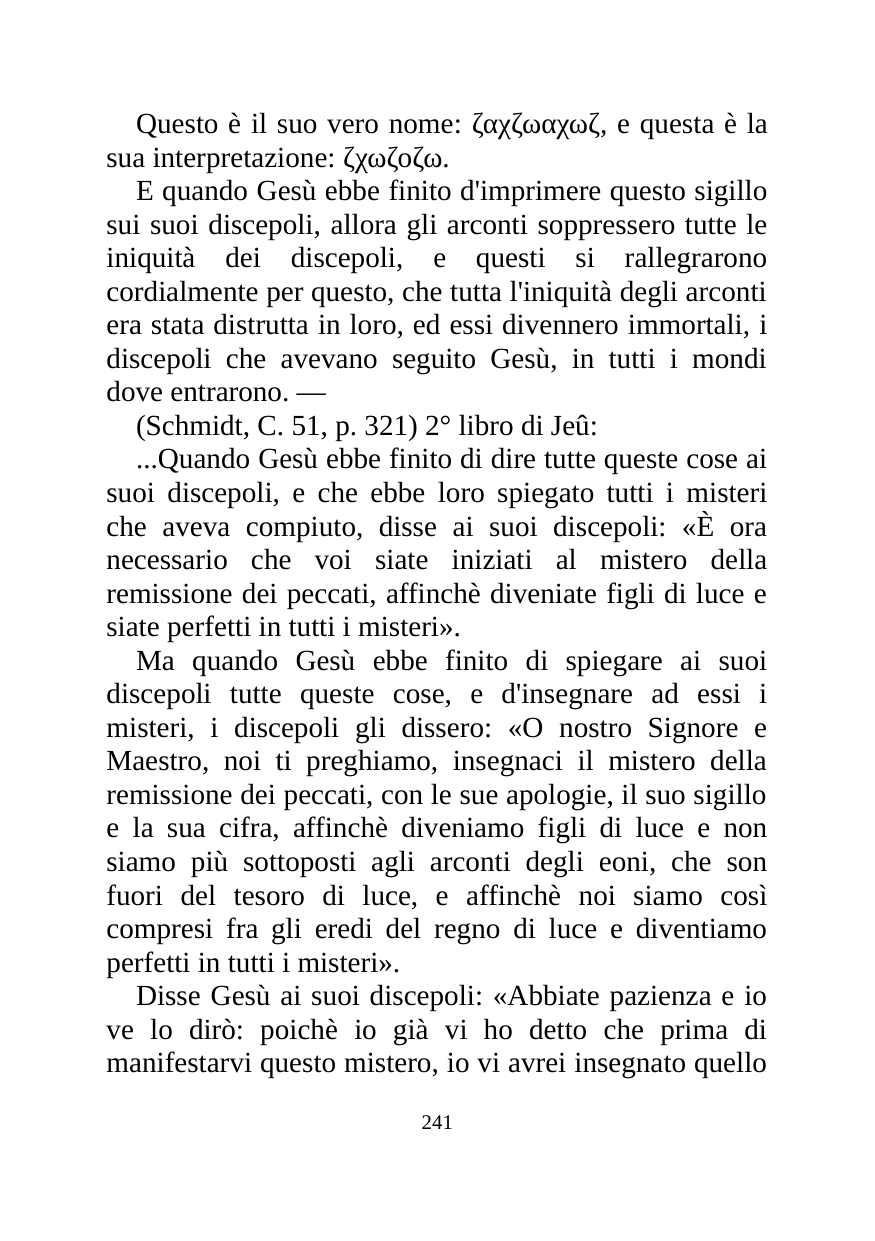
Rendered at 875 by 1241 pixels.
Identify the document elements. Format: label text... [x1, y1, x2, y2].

text Questo è il suo vero nome: ζαχζωαχωζ, e questa è la sua interpretazione: ζχωζοζω. [106, 106, 768, 173]
text (Schmidt, C. 51, p. 321) 2° libro di Jeû: [106, 408, 768, 442]
text Disse Gesù ai suoi discepoli: «Abbiate pazienza e io ve lo dirò: poichè io già vi ho detto che prima di manifestarvi questo mistero, io vi avrei insegnato quello [106, 978, 768, 1079]
text ...Quando Gesù ebbe finito di dire tutte queste cose ai suoi discepoli, e che ebbe loro spiegato tutti i misteri che aveva compiuto, disse ai suoi discepoli: «È ora necessario che voi siate iniziati al mistero della remissione dei peccati, affinchè diveniate figli di luce e siate perfetti in tutti i misteri». [106, 442, 768, 643]
text Ma quando Gesù ebbe finito di spiegare ai suoi discepoli tutte queste cose, e d'insegnare ad essi i misteri, i discepoli gli dissero: «O nostro Signore e Maestro, noi ti preghiamo, insegnaci il mistero della remissione dei peccati, con le sue apologie, il suo sigillo e la sua cifra, affinchè diveniamo figli di luce e non siamo più sottoposti agli arconti degli eoni, che son fuori del tesoro di luce, e affinchè noi siamo così compresi fra gli eredi del regno di luce e diventiamo perfetti in tutti i misteri». [106, 643, 768, 978]
text E quando Gesù ebbe finito d'imprimere questo sigillo sui suoi discepoli, allora gli arconti soppressero tutte le iniquità dei discepoli, e questi si rallegrarono cordialmente per questo, che tutta l'iniquità degli arconti era stata distrutta in loro, ed essi divennero immortali, i discepoli che avevano seguito Gesù, in tutti i mondi dove entrarono. — [106, 173, 768, 408]
